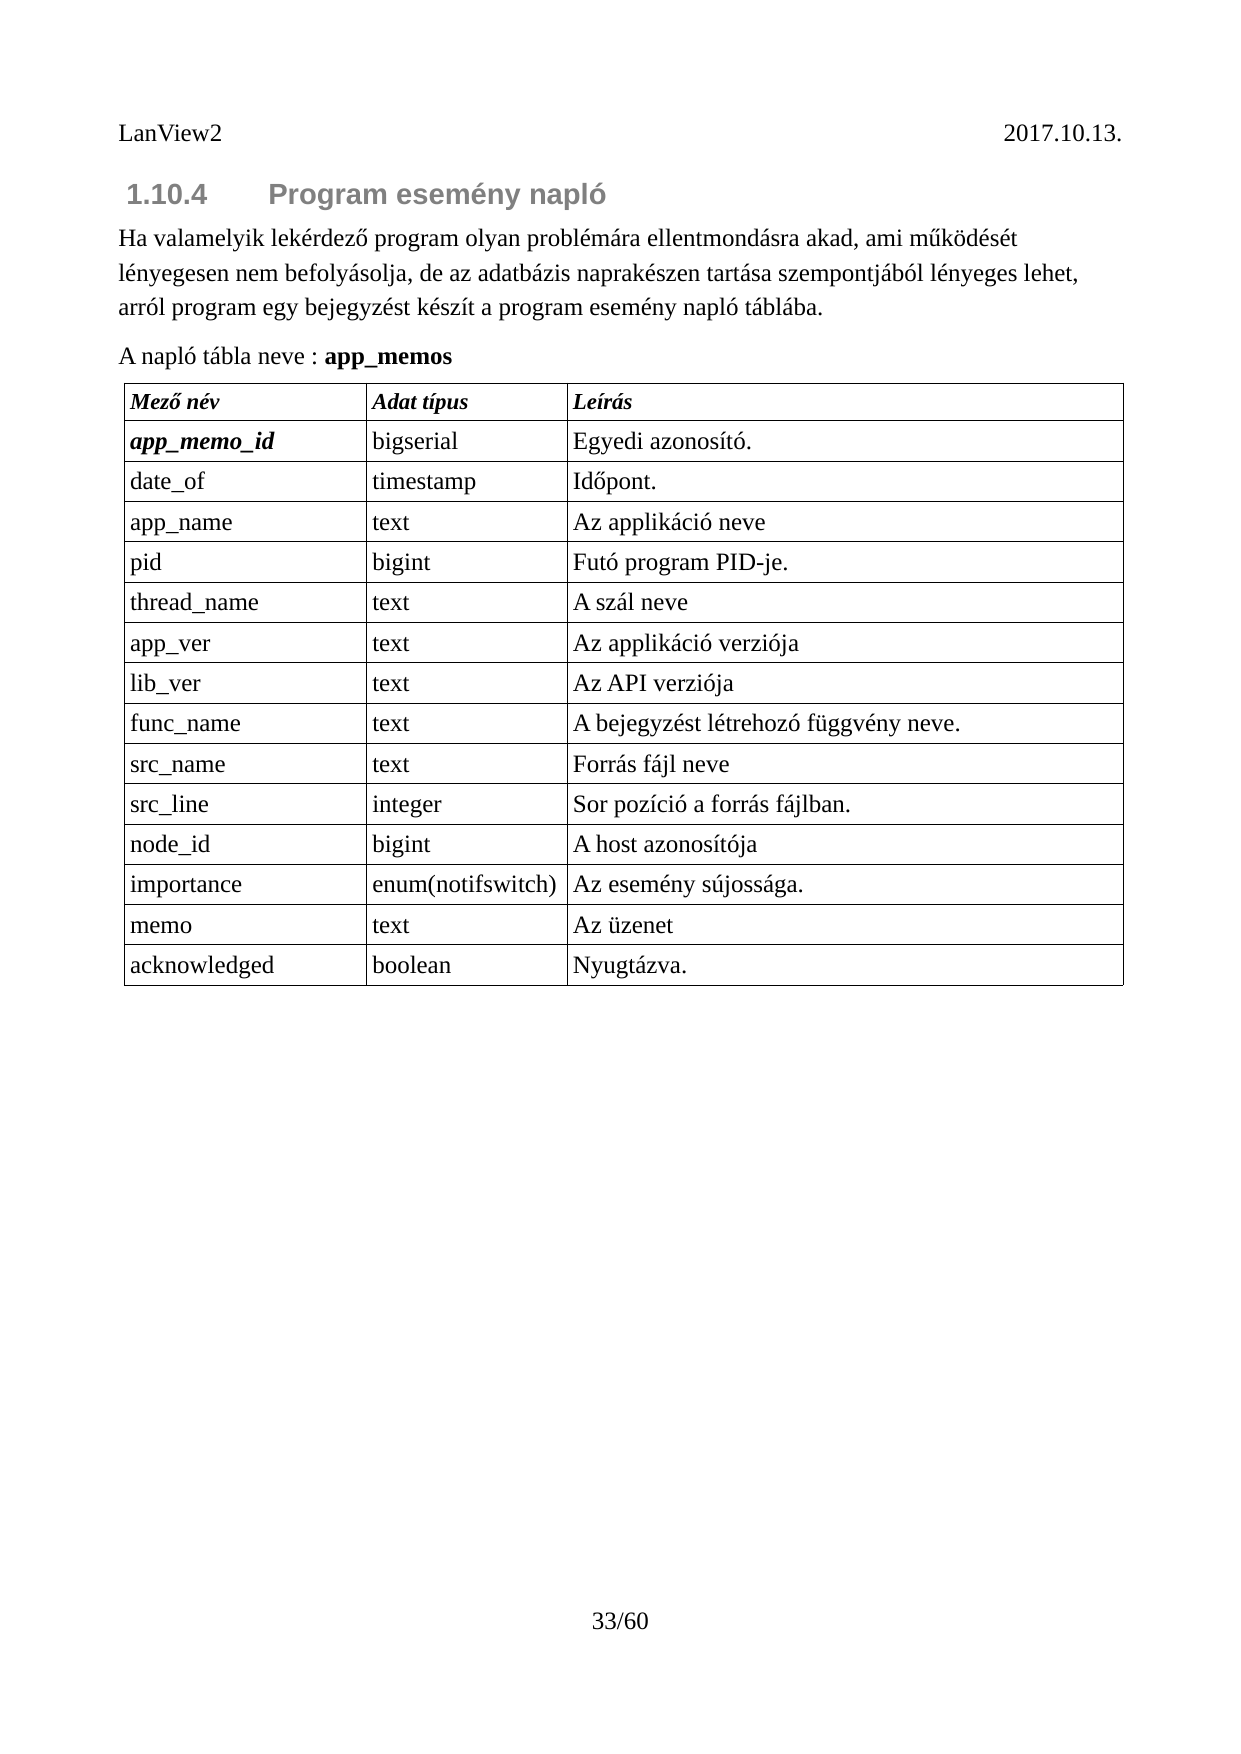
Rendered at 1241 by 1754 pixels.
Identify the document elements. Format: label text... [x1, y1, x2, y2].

table_cell text [367, 744, 567, 783]
table_cell boolean [367, 945, 567, 985]
table_cell A bejegyzést létrehozó függvény neve. [568, 704, 1123, 743]
table_cell text [367, 905, 567, 944]
table_cell Forrás fájl neve [568, 744, 1123, 783]
table_cell func_name [125, 704, 366, 743]
table_cell bigint [367, 542, 567, 582]
table_cell Az üzenet [568, 905, 1123, 944]
table_cell thread_name [125, 583, 366, 622]
table_cell text [367, 623, 567, 662]
table_cell text [367, 583, 567, 622]
table_cell A szál neve [568, 583, 1123, 622]
table_cell importance [125, 865, 366, 904]
text A napló tábla neve : app_memos [118, 341, 1122, 370]
table_cell app_memo_id [125, 421, 366, 461]
table_cell Egyedi azonosító. [568, 421, 1123, 461]
table_cell node_id [125, 825, 366, 864]
table_cell pid [125, 542, 366, 582]
table_cell Nyugtázva. [568, 945, 1123, 985]
table_cell acknowledged [125, 945, 366, 985]
table_cell memo [125, 905, 366, 944]
table_cell app_name [125, 502, 366, 541]
table_cell Sor pozíció a forrás fájlban. [568, 784, 1123, 823]
text Ha valamelyik lekérdező program olyan problémára ellentmondásra akad, ami működését lényegesen nem befolyásolja, de az adatbázis naprakészen tartása szempontjából lényeges lehet, arról program egy bejegyzést készít a program esemény napló táblába. [118, 223, 1122, 321]
table_cell src_line [125, 784, 366, 823]
table_header Adat típus [367, 384, 567, 420]
table_cell bigserial [367, 421, 567, 461]
table_cell lib_ver [125, 663, 366, 702]
table_cell date_of [125, 462, 366, 501]
table_cell text [367, 704, 567, 743]
table_cell bigint [367, 825, 567, 864]
table_cell text [367, 663, 567, 702]
table_cell Időpont. [568, 462, 1123, 501]
subtitle Program esemény napló [118, 177, 1122, 211]
table_header Leírás [568, 384, 1123, 420]
table_cell text [367, 502, 567, 541]
table_cell Az applikáció verziója [568, 623, 1123, 662]
table_cell enum(notifswitch) [367, 865, 567, 904]
table_cell Az esemény sújossága. [568, 865, 1123, 904]
table_cell timestamp [367, 462, 567, 501]
table_cell integer [367, 784, 567, 823]
table_cell Az applikáció neve [568, 502, 1123, 541]
table_cell A host azonosítója [568, 825, 1123, 864]
table_cell app_ver [125, 623, 366, 662]
table_cell src_name [125, 744, 366, 783]
table_cell Futó program PID-je. [568, 542, 1123, 582]
table_cell Az API verziója [568, 663, 1123, 702]
table_header Mező név [125, 384, 366, 420]
